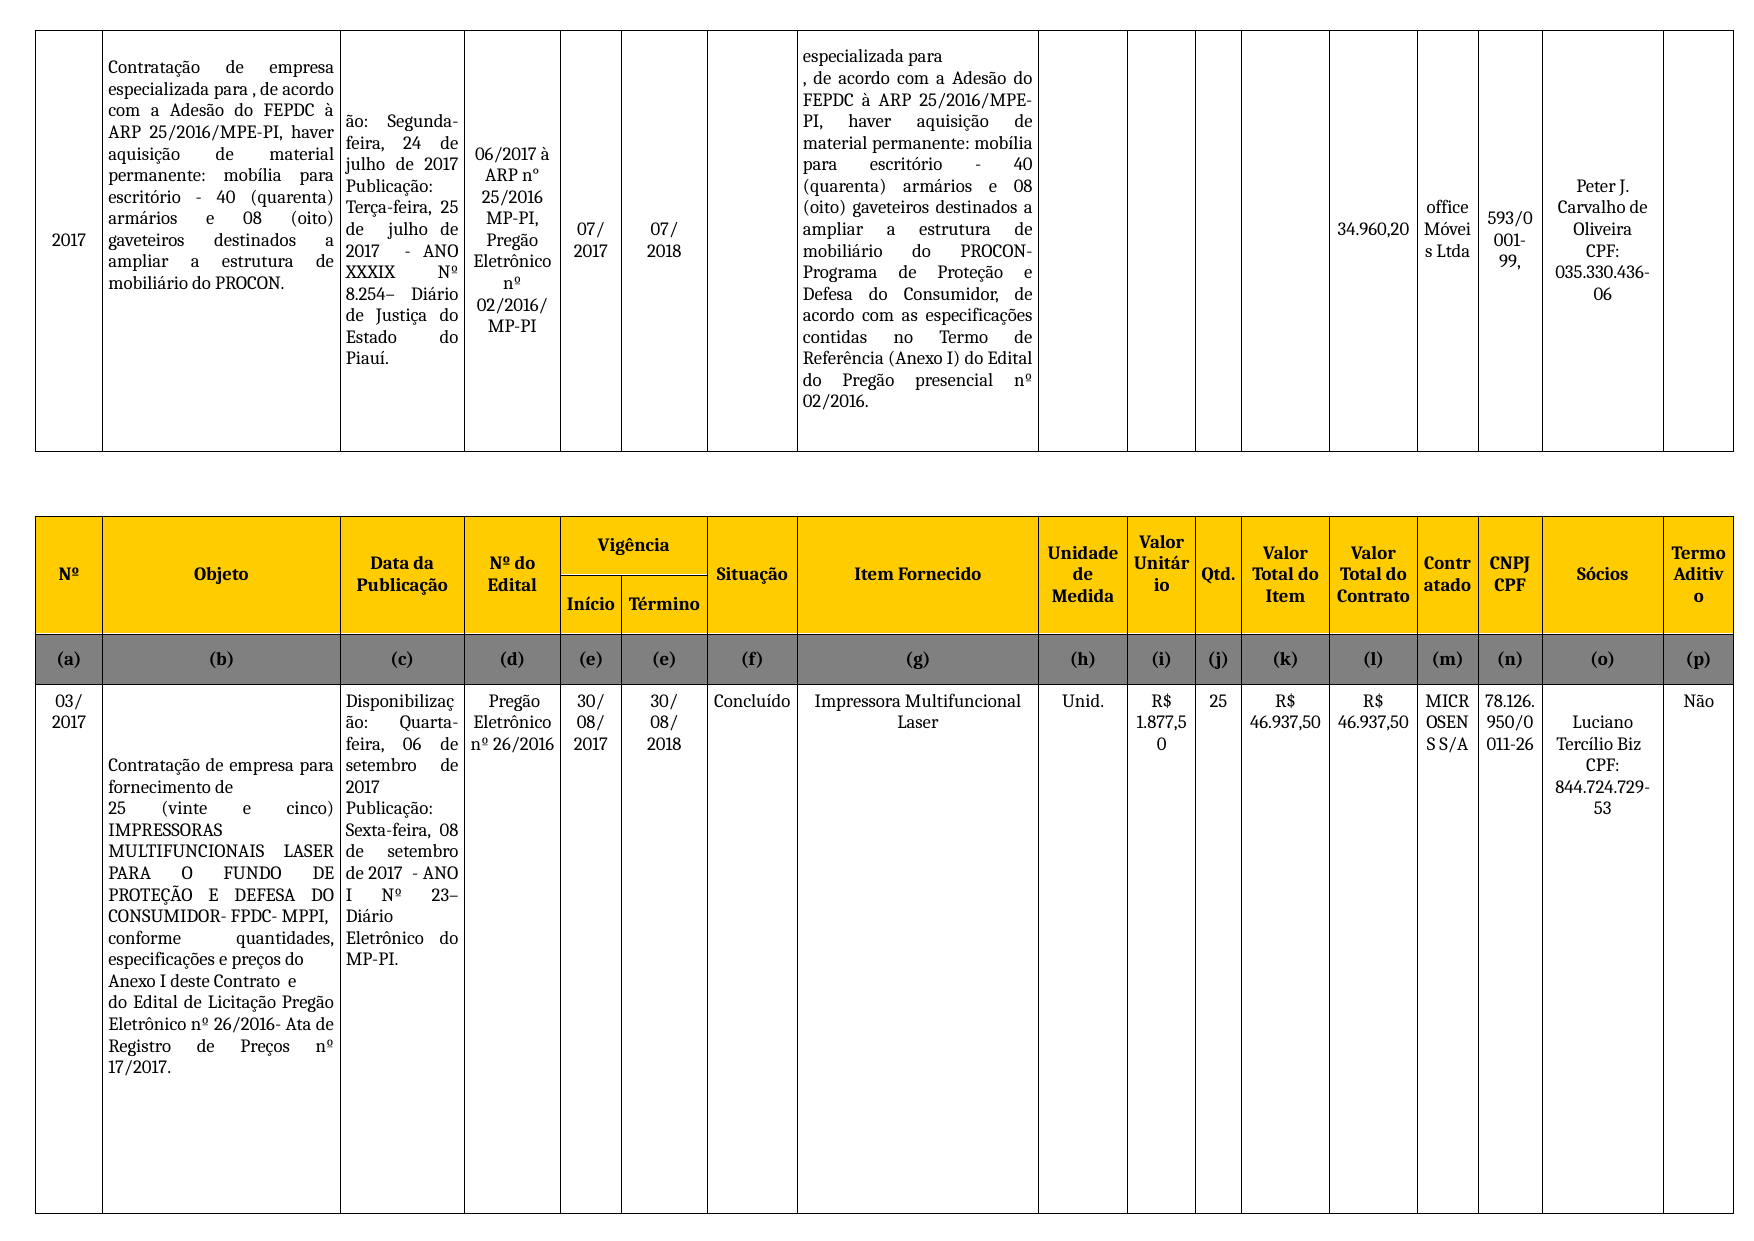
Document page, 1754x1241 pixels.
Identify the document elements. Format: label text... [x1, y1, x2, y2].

table_cell (f) [708, 635, 797, 684]
table_cell Peter J. Carvalho de Oliveira CPF: 035.330.436-06 [1543, 31, 1663, 451]
table_cell Unid. [1039, 685, 1127, 1213]
table_cell - [1196, 31, 1241, 451]
table_header CNPJ CPF [1479, 517, 1542, 633]
table_cell [1664, 31, 1733, 451]
table_cell - [1039, 31, 1127, 451]
table_cell (n) [1479, 635, 1542, 684]
table_cell ão: Segunda-feira, 24 de julho de 2017 Publicação: Terça-feira, 25 de julho de 2017 - ANO XXXIX Nº 8.254– Diário de Justiça do Estado do Piauí. [341, 31, 464, 451]
table_cell - [1242, 31, 1329, 451]
table_cell Concluído [708, 685, 797, 1213]
table_header Sócios [1543, 517, 1663, 633]
table_cell (h) [1039, 635, 1127, 684]
table_header Valor Total do Item [1242, 517, 1329, 633]
table_cell 78.126.950/0011-26 [1479, 685, 1542, 1213]
table_header Objeto [103, 517, 340, 633]
table_header Valor Unitário [1128, 517, 1195, 633]
table_cell (l) [1330, 635, 1417, 684]
table_cell MICROSENS S/A [1418, 685, 1478, 1213]
table_cell 25 [1196, 685, 1241, 1213]
table_cell 30/ 08/ 2017 [561, 685, 621, 1213]
table_cell 07/ 2018 [622, 31, 707, 451]
table_cell 30/ 08/ 2018 [622, 685, 707, 1213]
table_cell [708, 31, 797, 451]
table_cell (i) [1128, 635, 1195, 684]
table_cell (e) [622, 635, 707, 684]
table_header Nº [36, 517, 102, 633]
table_cell (b) [103, 635, 340, 684]
table_cell (k) [1242, 635, 1329, 684]
table_cell (c) [341, 635, 464, 684]
table_header Qtd. [1196, 517, 1241, 633]
table_cell R$ 1.877,50 [1128, 685, 1195, 1213]
table_cell (p) [1664, 635, 1733, 684]
table_cell (m) [1418, 635, 1478, 684]
table_cell 34.960,20 [1330, 31, 1417, 451]
table_header Unidade de Medida [1039, 517, 1127, 633]
table_cell - [1128, 31, 1195, 451]
table_header Item Fornecido [798, 517, 1038, 633]
table_cell (e) [561, 635, 621, 684]
table_cell Luciano Tercílio Biz CPF: 844.724.729- 53 [1543, 685, 1663, 1213]
table_header Valor Total do Contrato [1330, 517, 1417, 633]
table_cell Não [1664, 685, 1733, 1213]
table_header Data da Publicação [341, 517, 464, 633]
table_cell Impressora Multifuncional Laser [798, 685, 1038, 1213]
table_cell Contratação de empresa especializada para , de acordo com a Adesão do FEPDC à ARP 25/2016/MPE-PI, haver aquisição de material permanente: mobília para escritório - 40 (quarenta) armários e 08 (oito) gaveteiros destinados a ampliar a estrutura de mobiliário do PROCON. [103, 31, 340, 451]
table_cell 2017 [36, 31, 102, 451]
table_cell Disponibilização: Quarta-feira, 06 de setembro de 2017 Publicação: Sexta-feira, 08 de setembro de 2017 - ANO I Nº 23– Diário Eletrônico do MP-PI. [341, 685, 464, 1213]
table_header Termo Aditivo [1664, 517, 1733, 633]
table_header Vigência [561, 517, 707, 574]
table_cell (a) [36, 635, 102, 684]
table_cell Contratação de empresa para fornecimento de 25 (vinte e cinco) IMPRESSORAS MULTIFUNCIONAIS LASER PARA O FUNDO DE PROTEÇÃO E DEFESA DO CONSUMIDOR- FPDC- MPPI, conforme quantidades, especificações e preços do Anexo I deste Contrato e do Edital de Licitação Pregão Eletrônico nº 26/2016- Ata de Registro de Preços nº 17/2017. [103, 685, 340, 1213]
table_cell R$ 46.937,50 [1242, 685, 1329, 1213]
table_cell 03/ 2017 [36, 685, 102, 1213]
table_cell (d) [465, 635, 560, 684]
table_cell (g) [798, 635, 1038, 684]
table_cell 06/2017 à ARP n° 25/2016 MP-PI, Pregão Eletrônico nº 02/2016/MP-PI [465, 31, 560, 451]
table_cell Término [622, 576, 707, 633]
table_cell office Móveis Ltda [1418, 31, 1478, 451]
table_cell (o) [1543, 635, 1663, 684]
table_cell 07/ 2017 [561, 31, 621, 451]
table_cell especializada para , de acordo com a Adesão do FEPDC à ARP 25/2016/MPE-PI, haver aquisição de material permanente: mobília para escritório - 40 (quarenta) armários e 08 (oito) gaveteiros destinados a ampliar a estrutura de mobiliário do PROCON- Programa de Proteção e Defesa do Consumidor, de acordo com as especificações contidas no Termo de Referência (Anexo I) do Edital do Pregão presencial nº 02/2016. [798, 31, 1038, 451]
table_header Situação [708, 517, 797, 633]
table_cell (j) [1196, 635, 1241, 684]
table_cell Pregão Eletrônico nº 26/2016 [465, 685, 560, 1213]
table_cell R$ 46.937,50 [1330, 685, 1417, 1213]
table_header Contratado [1418, 517, 1478, 633]
table_header Nº do Edital [465, 517, 560, 633]
table_cell 593/0001-99, [1479, 31, 1542, 451]
table_cell Início [561, 576, 621, 633]
